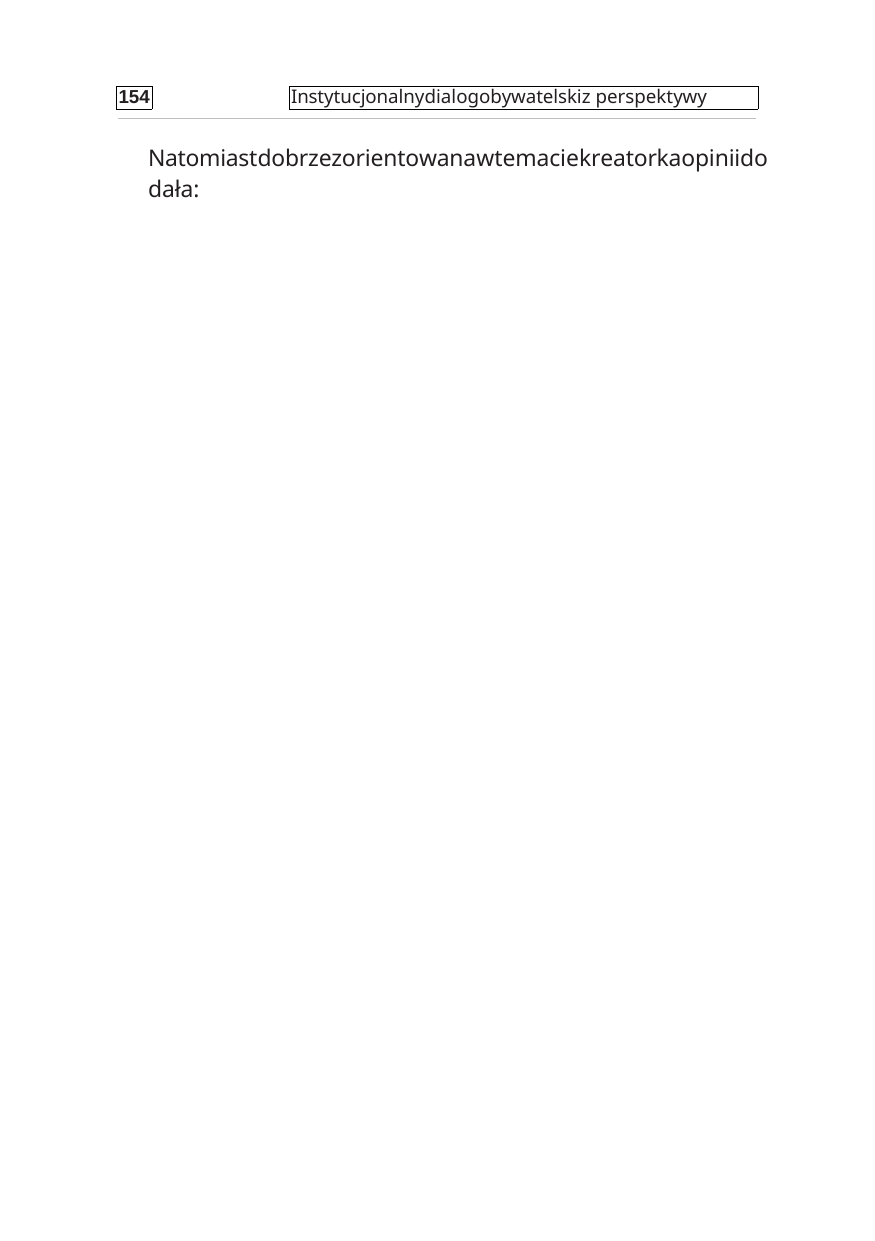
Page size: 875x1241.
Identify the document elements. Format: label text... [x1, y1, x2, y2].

text Natomiastdobrzezorientowanawtemaciekreatorkaopiniidodała: [148, 142, 772, 204]
